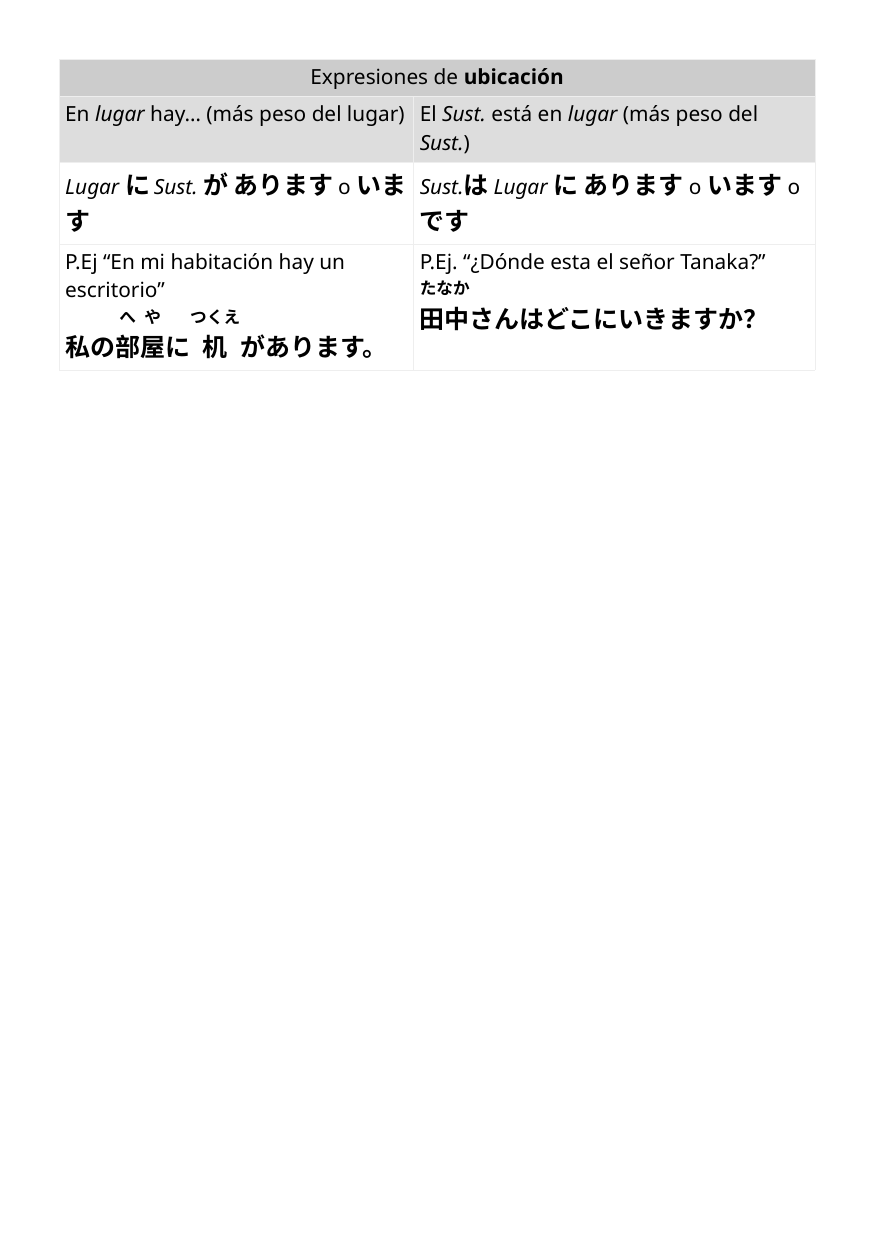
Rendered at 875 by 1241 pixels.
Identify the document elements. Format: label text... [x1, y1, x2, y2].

table_header Expresiones de ubicación [60, 60, 815, 96]
table_cell En lugar hay… (más peso del lugar) [60, 97, 413, 162]
table_cell P.Ej “En mi habitación hay un escritorio” 私の部へ屋やに机つくえがあります。 [60, 245, 413, 370]
table_cell El Sust. está en lugar (más peso del Sust.) [414, 97, 815, 162]
table_cell Lugar に Sust. が あります o います [60, 163, 413, 244]
table_cell Sust.は Lugar に あります o います o です [414, 163, 815, 244]
table_cell P.Ej. “¿Dónde esta el señor Tanaka?” 田中たなかさんはどこにいきますか？ [414, 245, 815, 370]
